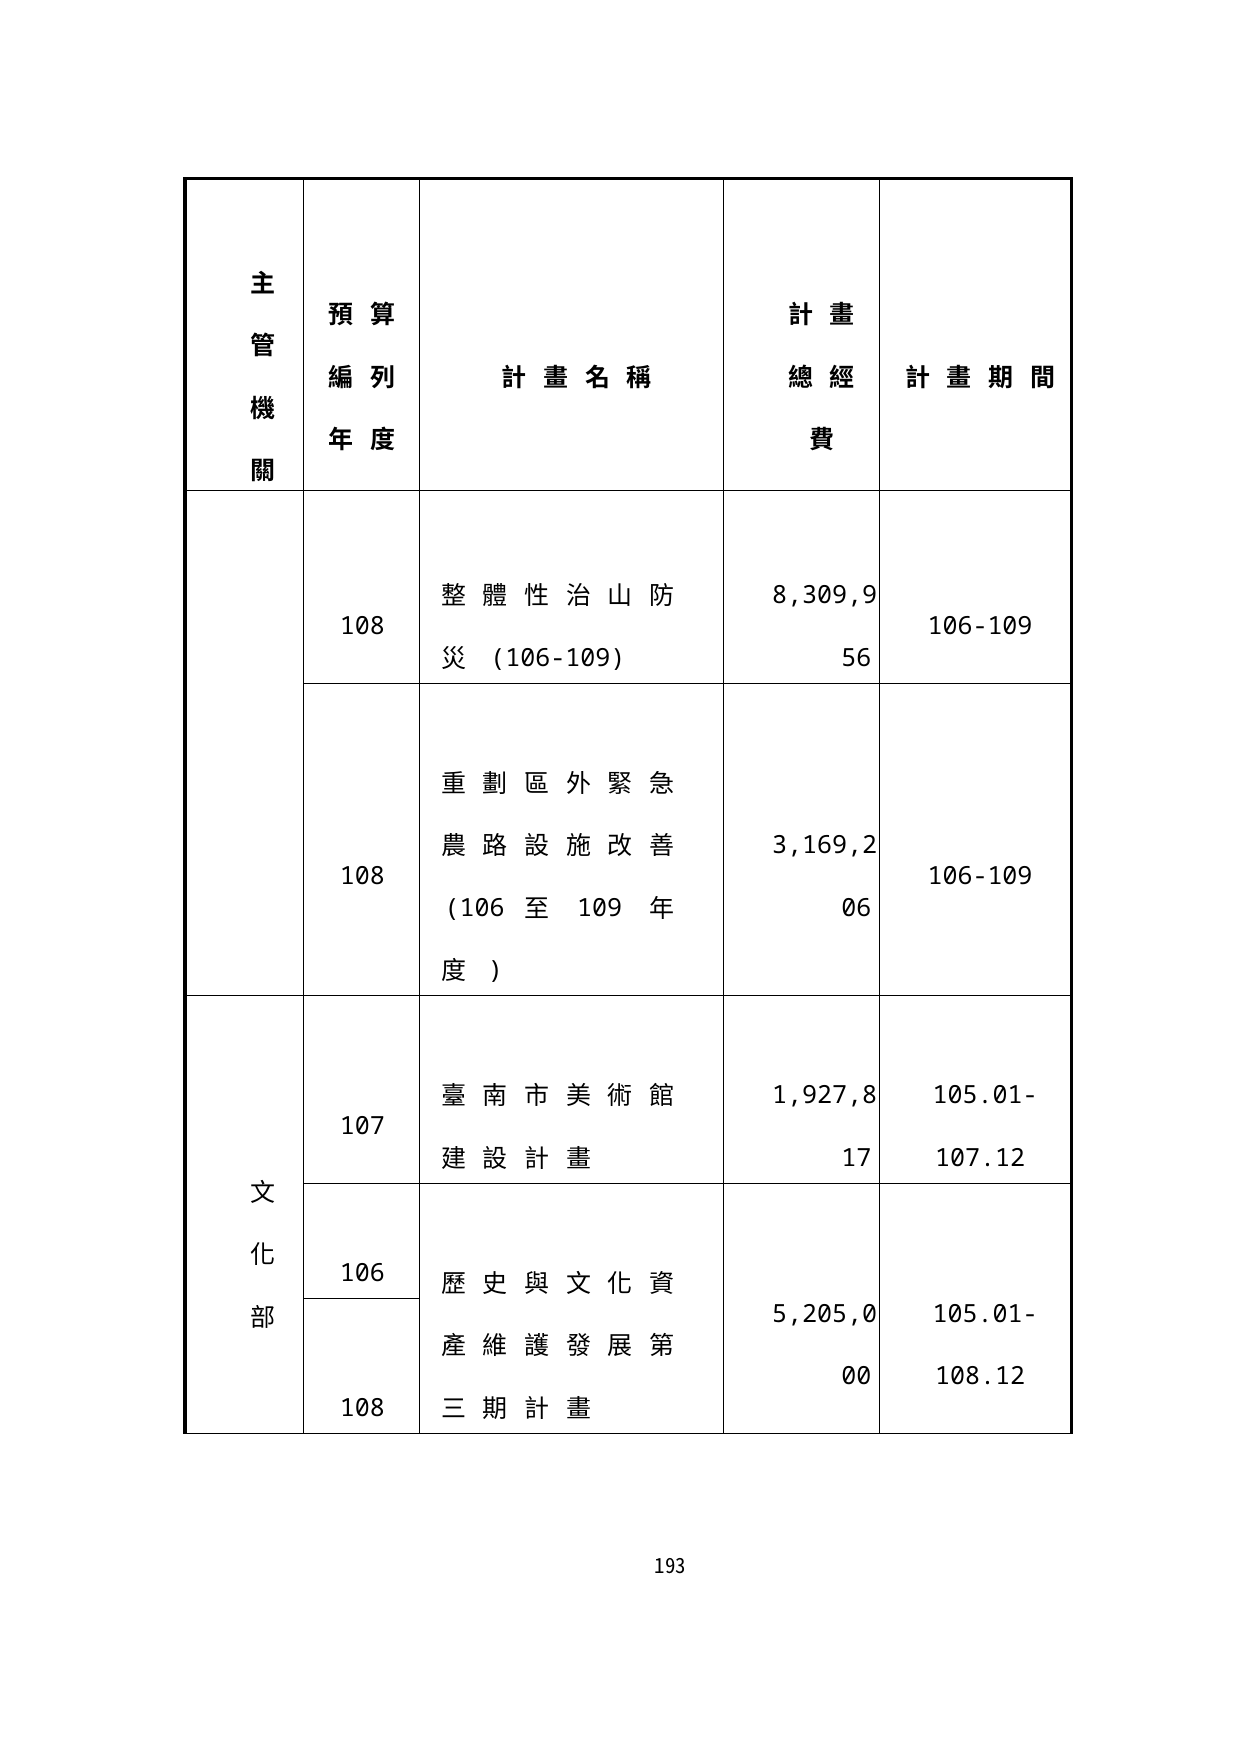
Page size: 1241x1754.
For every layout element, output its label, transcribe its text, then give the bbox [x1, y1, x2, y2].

table_cell 106-109 [880, 684, 1070, 995]
table_cell 重劃區外緊急農路設施改善(106至109年度) [420, 684, 723, 995]
table_cell 105.01-107.12 [880, 996, 1070, 1182]
table_header 計畫名稱 [420, 180, 723, 490]
table_cell 106 [304, 1184, 419, 1298]
table_header 預算編列年度 [304, 180, 419, 490]
table_cell 5,205,000 [724, 1184, 879, 1432]
table_cell 107 [304, 996, 419, 1182]
table_cell 1,927,817 [724, 996, 879, 1182]
table_cell 臺南市美術館建設計畫 [420, 996, 723, 1182]
table_cell 文化部 [187, 996, 303, 1432]
table_cell 108 [304, 684, 419, 995]
table_cell 105.01-108.12 [880, 1184, 1070, 1432]
table_cell 整體性治山防災(106-109) [420, 491, 723, 682]
table_cell 8,309,956 [724, 491, 879, 682]
table_header 主管機關 [187, 180, 303, 490]
table_cell 歷史與文化資產維護發展第三期計畫 [420, 1184, 723, 1432]
table_cell 106-109 [880, 491, 1070, 682]
table_cell 3,169,206 [724, 684, 879, 995]
table_cell 108 [304, 1299, 419, 1432]
table_cell 108 [304, 491, 419, 682]
table_header 計畫期間 [880, 180, 1070, 490]
table_cell [187, 491, 303, 995]
table_header 計畫總經費 [724, 180, 879, 490]
